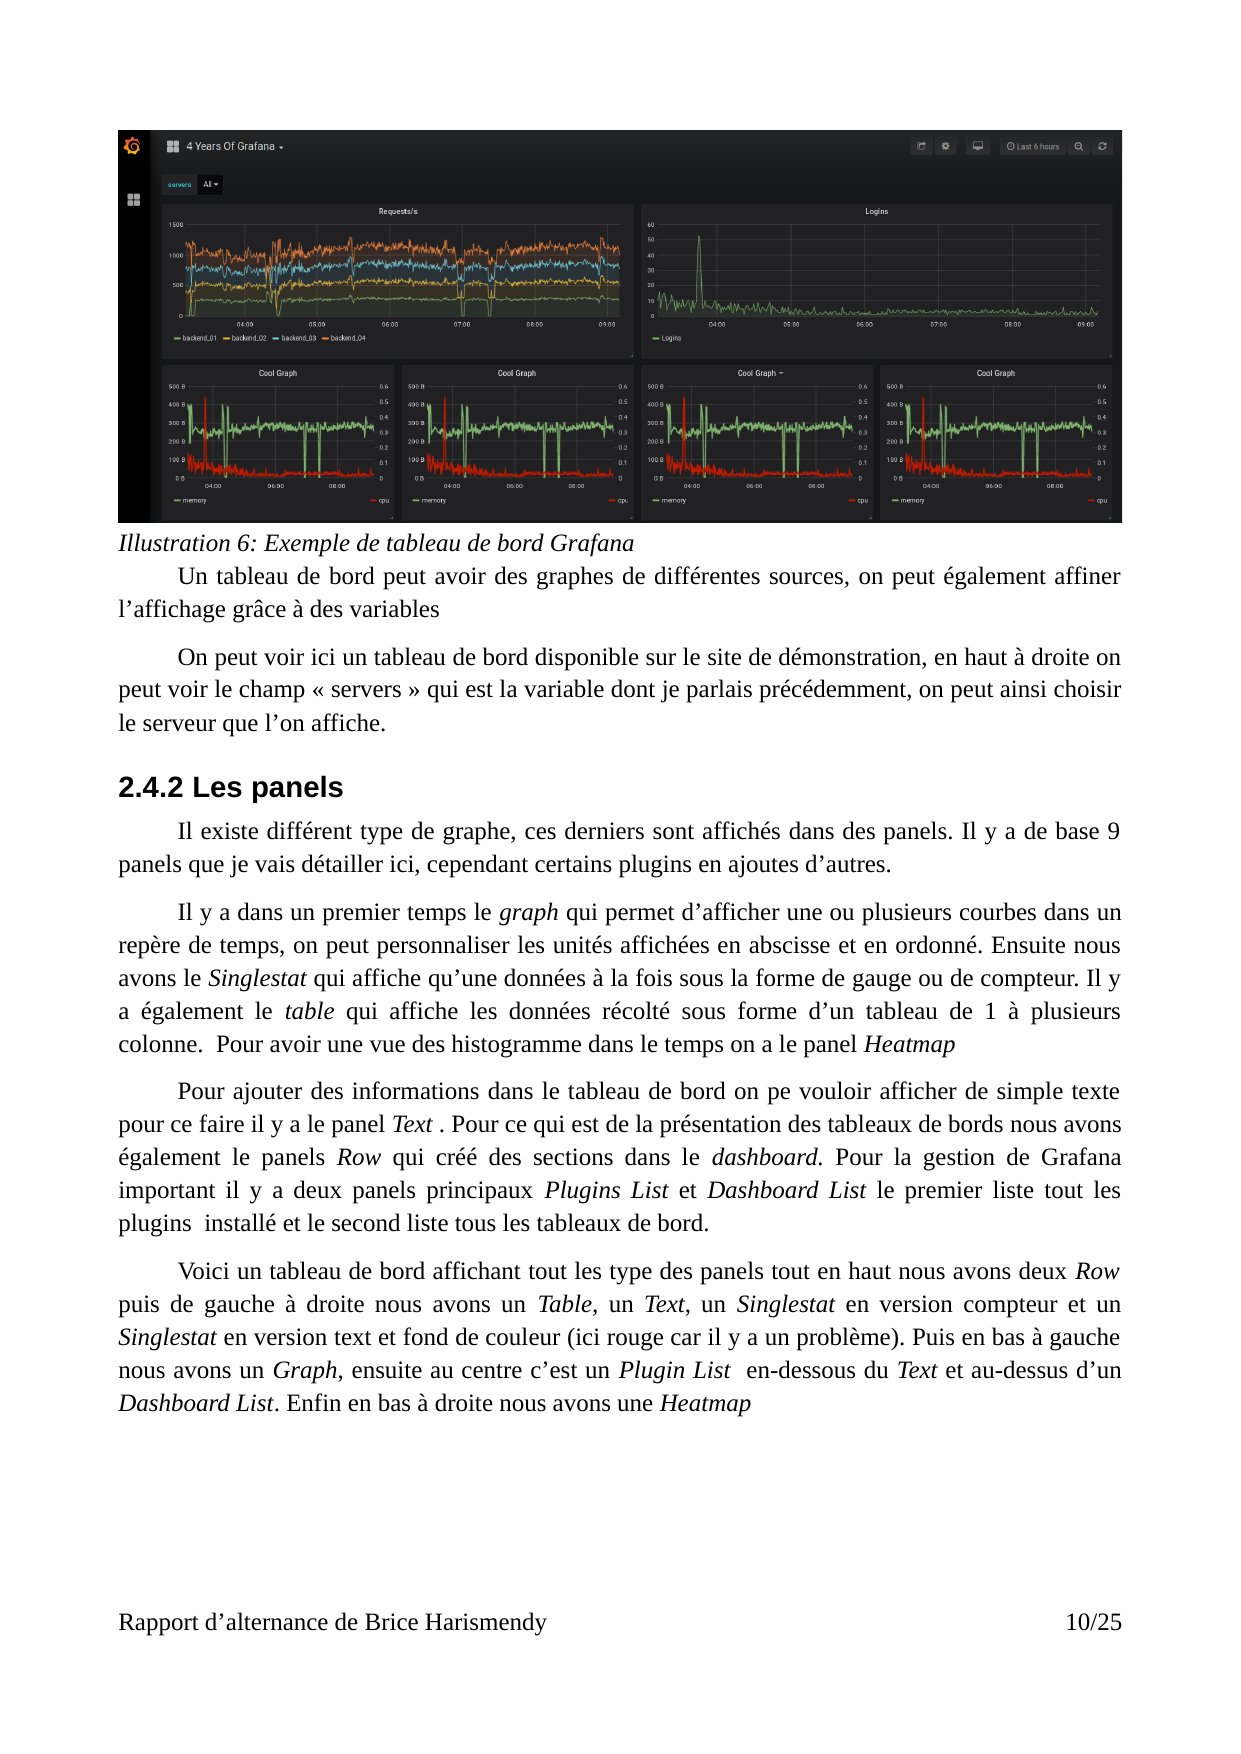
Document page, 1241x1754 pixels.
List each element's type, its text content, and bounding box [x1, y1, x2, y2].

picture [118, 130, 1123, 523]
text [118, 118, 1122, 130]
text Il existe différent type de graphe, ces derniers sont affichés dans des panels. Il y a de base 9 panels que je vais détailler ici, cependant certains plugins en ajoutes d’autres. [118, 816, 1122, 878]
text On peut voir ici un tableau de bord disponible sur le site de démonstration, en haut à droite on peut voir le champ « servers » qui est la variable dont je parlais précédemment, on peut ainsi choisir le serveur que l’on affiche. [118, 642, 1122, 736]
text Un tableau de bord peut avoir des graphes de différentes sources, on peut également affiner l’affichage grâce à des variables [118, 557, 1122, 623]
text Il y a dans un premier temps le graph qui permet d’afficher une ou plusieurs courbes dans un repère de temps, on peut personnaliser les unités affichées en abscisse et en ordonné. Ensuite nous avons le Singlestat qui affiche qu’une données à la fois sous la forme de gauge ou de compteur. Il y a également le table qui affiche les données récolté sous forme d’un tableau de 1 à plusieurs colonne. Pour avoir une vue des histogramme dans le temps on a le panel Heatmap [118, 897, 1122, 1057]
subtitle Les panels [118, 770, 1122, 803]
text Pour ajouter des informations dans le tableau de bord on pe vouloir afficher de simple texte pour ce faire il y a le panel Text . Pour ce qui est de la présentation des tableaux de bords nous avons également le panels Row qui créé des sections dans le dashboard. Pour la gestion de Grafana important il y a deux panels principaux Plugins List et Dashboard List le premier liste tout les plugins installé et le second liste tous les tableaux de bord. [118, 1076, 1122, 1237]
text Illustration 6: Exemple de tableau de bord Grafana [118, 523, 1122, 557]
text Voici un tableau de bord affichant tout les type des panels tout en haut nous avons deux Row puis de gauche à droite nous avons un Table, un Text, un Singlestat en version compteur et un Singlestat en version text et fond de couleur (ici rouge car il y a un problème). Puis en bas à gauche nous avons un Graph, ensuite au centre c’est un Plugin List en-dessous du Text et au-dessus d’un Dashboard List. Enfin en bas à droite nous avons une Heatmap [118, 1256, 1122, 1417]
